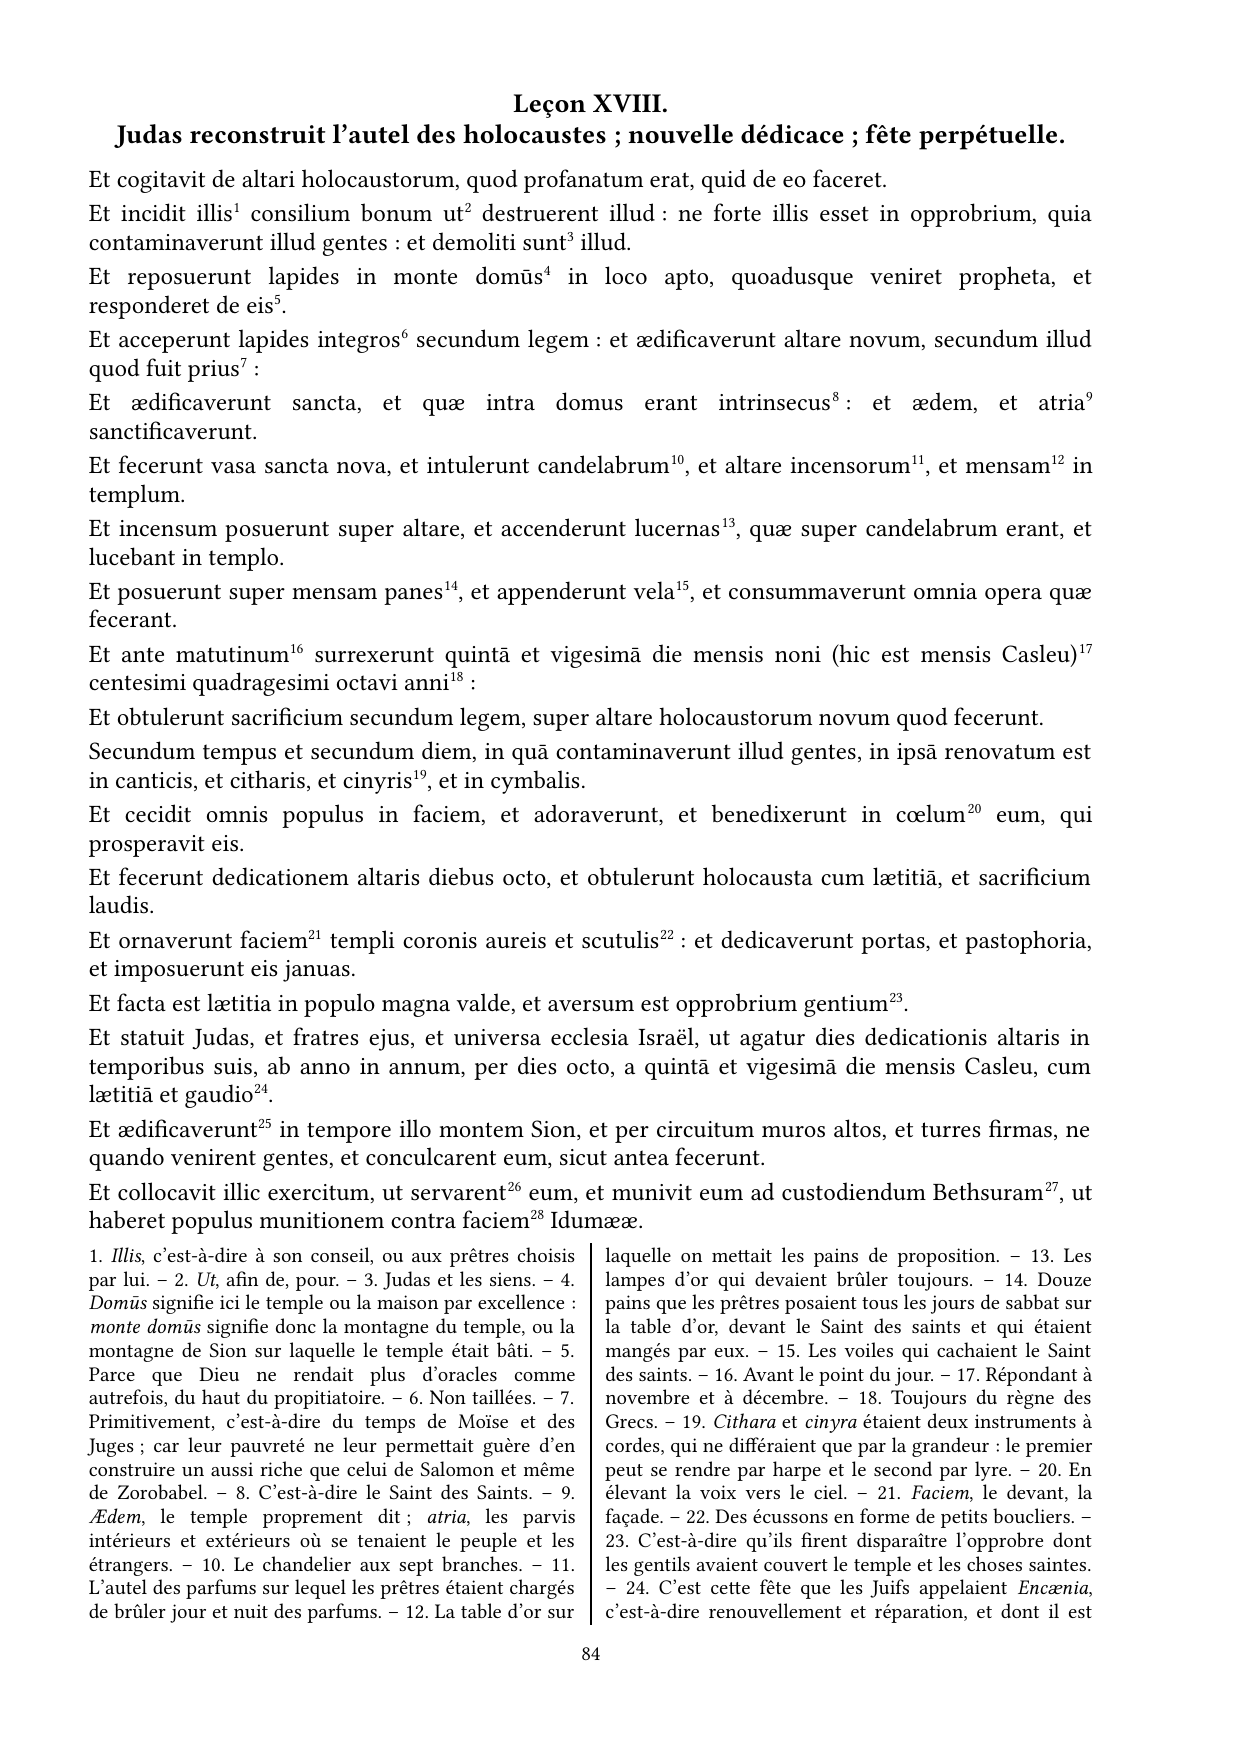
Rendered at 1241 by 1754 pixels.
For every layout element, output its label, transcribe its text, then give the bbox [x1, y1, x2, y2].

text Et incensum posuerunt super altare, et accenderunt lucernas13, quæ super candelabrum erant, et lucebant in templo. [88, 514, 1093, 571]
text Et cogitavit de altari holocaustorum, quod profanatum erat, quid de eo faceret. [88, 165, 1093, 194]
text Leçon XVIII. Judas reconstruit l’autel des holocaustes ; nouvelle dédicace ; fête perpétuelle. [88, 88, 1093, 150]
text Et ædificaverunt25 in tempore illo montem Sion, et per circuitum muros altos, et turres firmas, ne quando venirent gentes, et conculcarent eum, sicut antea fecerunt. [88, 1115, 1093, 1172]
text Et collocavit illic exercitum, ut servarent26 eum, et munivit eum ad custodiendum Bethsuram27, ut haberet populus munitionem contra faciem28 Idumææ. [88, 1178, 1093, 1235]
text Et reposuerunt lapides in monte domūs4 in loco apto, quoadusque veniret propheta, et responderet de eis5. [88, 262, 1093, 319]
text Et cecidit omnis populus in faciem, et adoraverunt, et benedixerunt in cœlum20 eum, qui prosperavit eis. [88, 800, 1093, 857]
text Et fecerunt vasa sancta nova, et intulerunt candelabrum10, et altare incensorum11, et mensam12 in templum. [88, 451, 1093, 508]
text Et facta est lætitia in populo magna valde, et aversum est opprobrium gentium23. [88, 989, 1093, 1017]
text Et incidit illis1 consilium bonum ut2 destruerent illud : ne forte illis esset in opprobrium, quia contaminaverunt illud gentes : et demoliti sunt3 illud. [88, 199, 1093, 257]
text Et fecerunt dedicationem altaris diebus octo, et obtulerunt holocausta cum lætitiā, et sacrificium laudis. [88, 863, 1093, 920]
text Et acceperunt lapides integros6 secundum legem : et ædificaverunt altare novum, secundum illud quod fuit prius7 : [88, 325, 1093, 382]
text 1. Illis, c’est-à-dire à son conseil, ou aux prêtres choisis par lui. – 2. Ut, afin de, pour. – 3. Judas et les siens. – 4. Domūs signifie ici le temple ou la maison par excellence : monte domūs signifie donc la montagne du temple, ou la montagne de Sion sur laquelle le temple était bâti. – 5. Parce que Dieu ne rendait plus d’oracles comme autrefois, du haut du propitiatoire. – 6. Non taillées. – 7. Primitivement, c’est-à-dire du temps de Moïse et des Juges ; car leur pauvreté ne leur permettait guère d’en construire un aussi riche que celui de Salomon et même de Zorobabel. – 8. C’est-à-dire le Saint des Saints. – 9. Ædem, le temple proprement dit ; atria, les parvis intérieurs et extérieurs où se tenaient le peuple et les étrangers. – 10. Le chandelier aux sept branches. – 11. L’autel des parfums sur lequel les prêtres étaient chargés de brûler jour et nuit des parfums. – 12. La table d’or sur [88, 1243, 576, 1623]
text Secundum tempus et secundum diem, in quā contaminaverunt illud gentes, in ipsā renovatum est in canticis, et citharis, et cinyris19, et in cymbalis. [88, 737, 1093, 794]
text Et posuerunt super mensam panes14, et appenderunt vela15, et consummaverunt omnia opera quæ fecerant. [88, 577, 1093, 634]
text Et ædificaverunt sancta, et quæ intra domus erant intrinsecus8 : et ædem, et atria9 sanctificaverunt. [88, 388, 1093, 445]
text Et obtulerunt sacrificium secundum legem, super altare holocaustorum novum quod fecerunt. [88, 703, 1093, 731]
text laquelle on mettait les pains de proposition. – 13. Les lampes d’or qui devaient brûler toujours. – 14. Douze pains que les prêtres posaient tous les jours de sabbat sur la table d’or, devant le Saint des saints et qui étaient mangés par eux. – 15. Les voiles qui cachaient le Saint des saints. – 16. Avant le point du jour. – 17. Répondant à novembre et à décembre. – 18. Toujours du règne des Grecs. – 19. Cithara et cinyra étaient deux instruments à cordes, qui ne différaient que par la grandeur : le premier peut se rendre par harpe et le second par lyre. – 20. En élevant la voix vers le ciel. – 21. Faciem, le devant, la façade. – 22. Des écussons en forme de petits boucliers. – 23. C’est-à-dire qu’ils firent disparaître l’opprobre dont les gentils avaient couvert le temple et les choses saintes. – 24. C’est cette fête que les Juifs appelaient Encænia, c’est-à-dire renouvellement et réparation, et dont il est [605, 1243, 1093, 1623]
text Et ornaverunt faciem21 templi coronis aureis et scutulis22 : et dedicaverunt portas, et pastophoria, et imposuerunt eis januas. [88, 926, 1093, 983]
text Et ante matutinum16 surrexerunt quintā et vigesimā die mensis noni (hic est mensis Casleu)17 centesimi quadragesimi octavi anni18 : [88, 640, 1093, 697]
text Et statuit Judas, et fratres ejus, et universa ecclesia Israël, ut agatur dies dedicationis altaris in temporibus suis, ab anno in annum, per dies octo, a quintā et vigesimā die mensis Casleu, cum lætitiā et gaudio24. [88, 1023, 1093, 1109]
